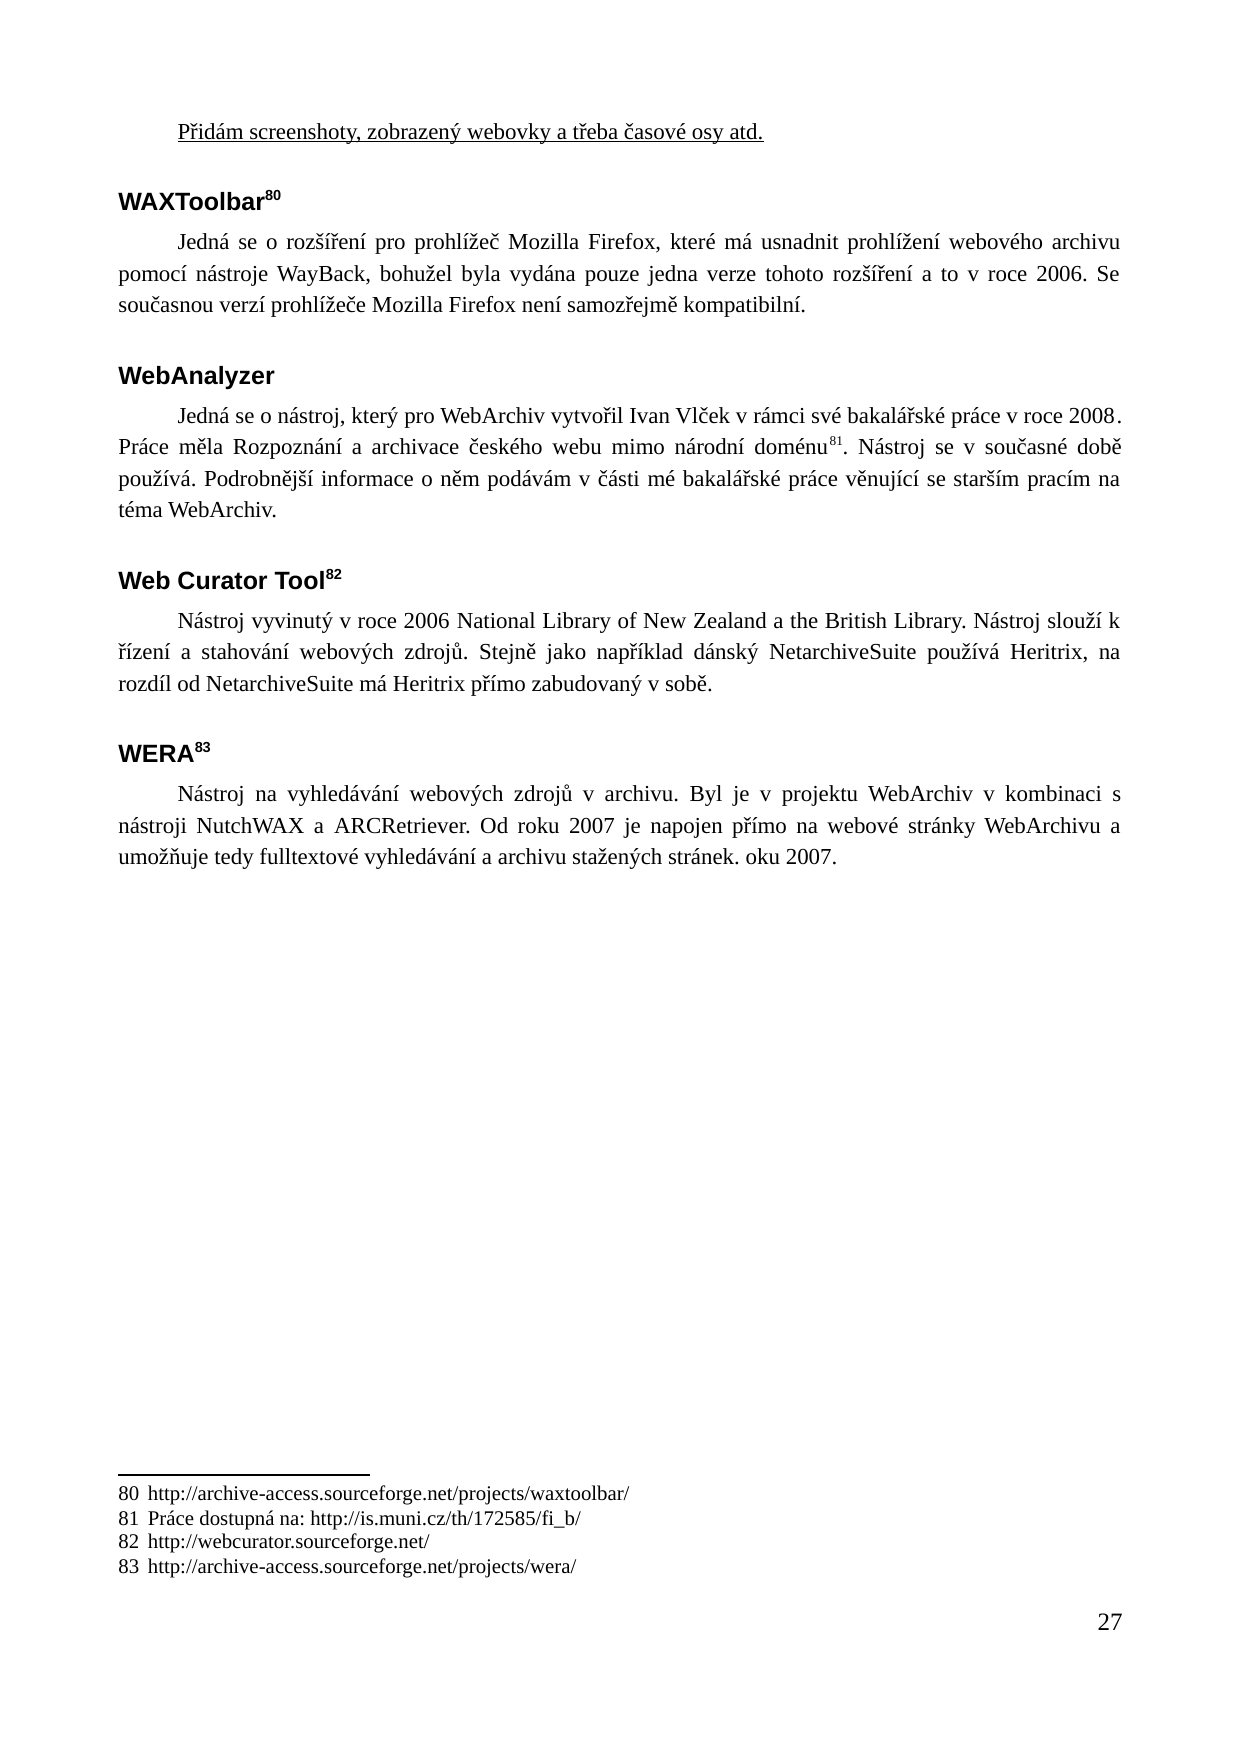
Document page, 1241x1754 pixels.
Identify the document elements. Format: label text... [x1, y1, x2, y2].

text http://archive-access.sourceforge.net/projects/wera/ [118, 1553, 1122, 1578]
text Nástroj na vyhledávání webových zdrojů v archivu. Byl je v projektu WebArchiv v kombinaci s nástroji NutchWAX a ARCRetriever. Od roku 2007 je napojen přímo na webové stránky WebArchivu a umožňuje tedy fulltextové vyhledávání a archivu stažených stránek. oku 2007. [118, 780, 1122, 870]
subtitle WERA [118, 739, 1122, 768]
text Jedná se o rozšíření pro prohlížeč Mozilla Firefox, které má usnadnit prohlížení webového archivu pomocí nástroje WayBack, bohužel byla vydána pouze jedna verze tohoto rozšíření a to v roce 2006. Se současnou verzí prohlížeče Mozilla Firefox není samozřejmě kompatibilní. [118, 228, 1122, 318]
text Nástroj vyvinutý v roce 2006 National Library of New Zealand a the British Library. Nástroj slouží k řízení a stahování webových zdrojů. Stejně jako například dánský NetarchiveSuite používá Heritrix, na rozdíl od NetarchiveSuite má Heritrix přímo zabudovaný v sobě. [118, 607, 1122, 696]
subtitle WebAnalyzer [118, 361, 1122, 389]
text http://webcurator.sourceforge.net/ [118, 1529, 1122, 1553]
text Jedná se o nástroj, který pro WebArchiv vytvořil Ivan Vlček v rámci své bakalářské práce v roce 2008. Práce měla Rozpoznání a archivace českého webu mimo národní doménu. Nástroj se v současné době používá. Podrobnější informace o něm podávám v části mé bakalářské práce věnující se starším pracím na téma WebArchiv. [118, 402, 1122, 523]
text http://archive-access.sourceforge.net/projects/waxtoolbar/ [118, 1481, 1122, 1505]
subtitle Web Curator Tool [118, 566, 1122, 594]
text Práce dostupná na: http://is.muni.cz/th/172585/fi_b/ [118, 1505, 1122, 1529]
subtitle WAXToolbar [118, 187, 1122, 216]
text Přidám screenshoty, zobrazený webovky a třeba časové osy atd. [118, 118, 1122, 144]
